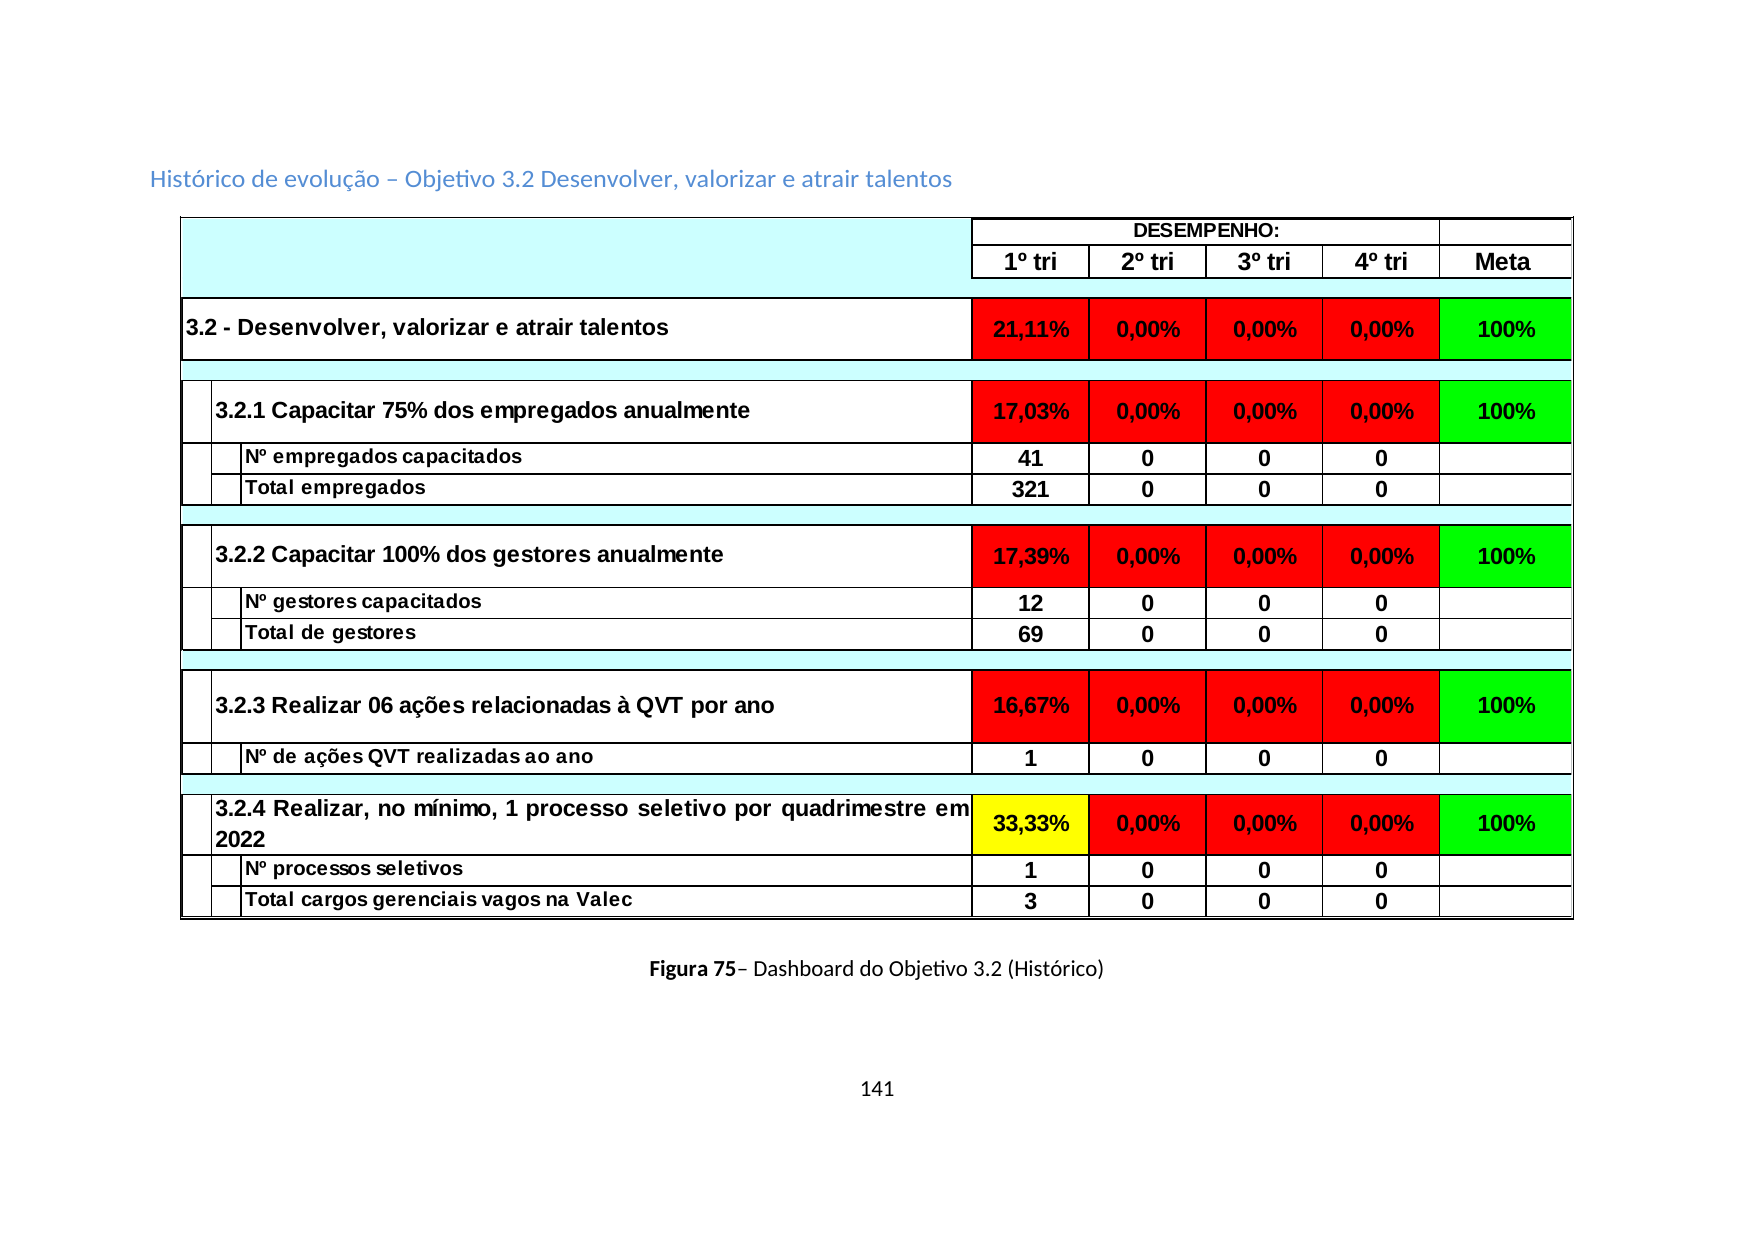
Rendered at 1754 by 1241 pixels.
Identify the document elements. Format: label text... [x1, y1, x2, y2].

subtitle Histórico de evolução – Objetivo 3.2 Desenvolver, valorizar e atrair talentos [150, 163, 1473, 193]
text Figura 75– Dashboard do Objetivo 3.2 (Histórico) [150, 954, 1604, 982]
